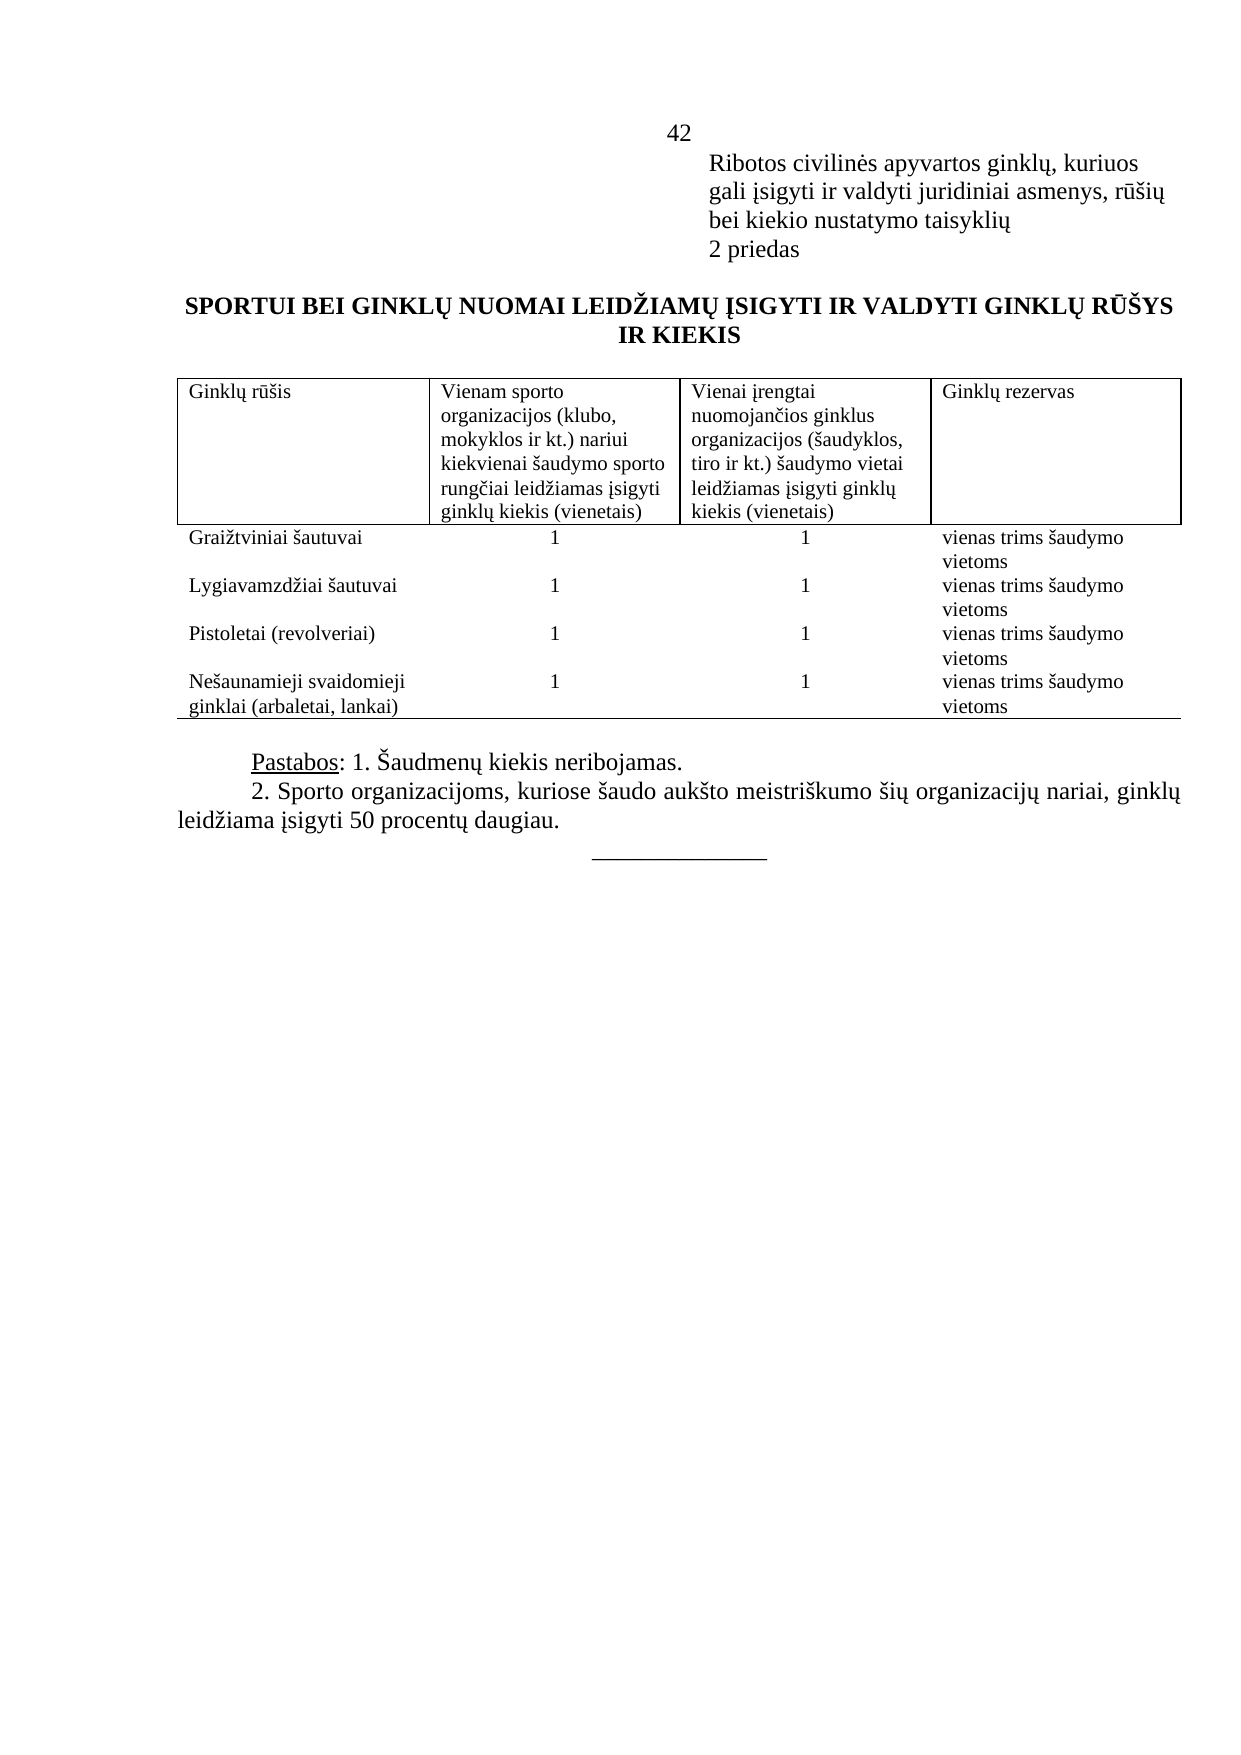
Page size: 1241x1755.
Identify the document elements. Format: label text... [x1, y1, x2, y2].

table_header Vienai įrengtai nuomojančios ginklus organizacijos (šaudyklos, tiro ir kt.) šaudymo vietai leidžiamas įsigyti ginklų kiekis (vienetais) [681, 379, 930, 523]
table_cell 1 [680, 525, 931, 573]
text 2 priedas [177, 234, 1181, 263]
table_cell 1 [429, 573, 680, 621]
table_header Ginklų rezervas [932, 379, 1180, 523]
table_header Vienam sporto organizacijos (klubo, mokyklos ir kt.) nariui kiekvienai šaudymo sporto rungčiai leidžiamas įsigyti ginklų kiekis (vienetais) [430, 379, 679, 523]
text gali įsigyti ir valdyti juridiniai asmenys, rūšių [177, 176, 1181, 205]
table_cell vienas trims šaudymo vietoms [931, 573, 1181, 621]
text Ribotos civilinės apyvartos ginklų, kuriuos [709, 148, 1181, 176]
table_cell vienas trims šaudymo vietoms [931, 621, 1181, 669]
table_cell vienas trims šaudymo vietoms [931, 670, 1181, 718]
table_cell 1 [429, 621, 680, 669]
table_cell 1 [429, 670, 680, 718]
table_cell 1 [680, 621, 931, 669]
table_cell Graižtviniai šautuvai [177, 525, 429, 573]
text 2. Sporto organizacijoms, kuriose šaudo aukšto meistriškumo šių organizacijų nariai, ginklų leidžiama įsigyti 50 procentų daugiau. [177, 776, 1181, 834]
table_cell Nešaunamieji svaidomieji ginklai (arbaletai, lankai) [177, 670, 429, 718]
text Sportui bei ginklų nuomai leidžiamų įsigyti ir valdyti ginklų rūšys ir kiekis [177, 291, 1181, 349]
text Pastabos: 1. Šaudmenų kiekis neribojamas. [177, 747, 1181, 776]
table_cell Lygiavamzdžiai šautuvai [177, 573, 429, 621]
table_cell vienas trims šaudymo vietoms [931, 525, 1181, 573]
table_header Ginklų rūšis [178, 379, 429, 523]
text ______________ [177, 834, 1181, 862]
table_cell 1 [429, 525, 680, 573]
text bei kiekio nustatymo taisyklių [177, 205, 1181, 234]
table_cell 1 [680, 670, 931, 718]
table_cell 1 [680, 573, 931, 621]
table_cell Pistoletai (revolveriai) [177, 621, 429, 669]
